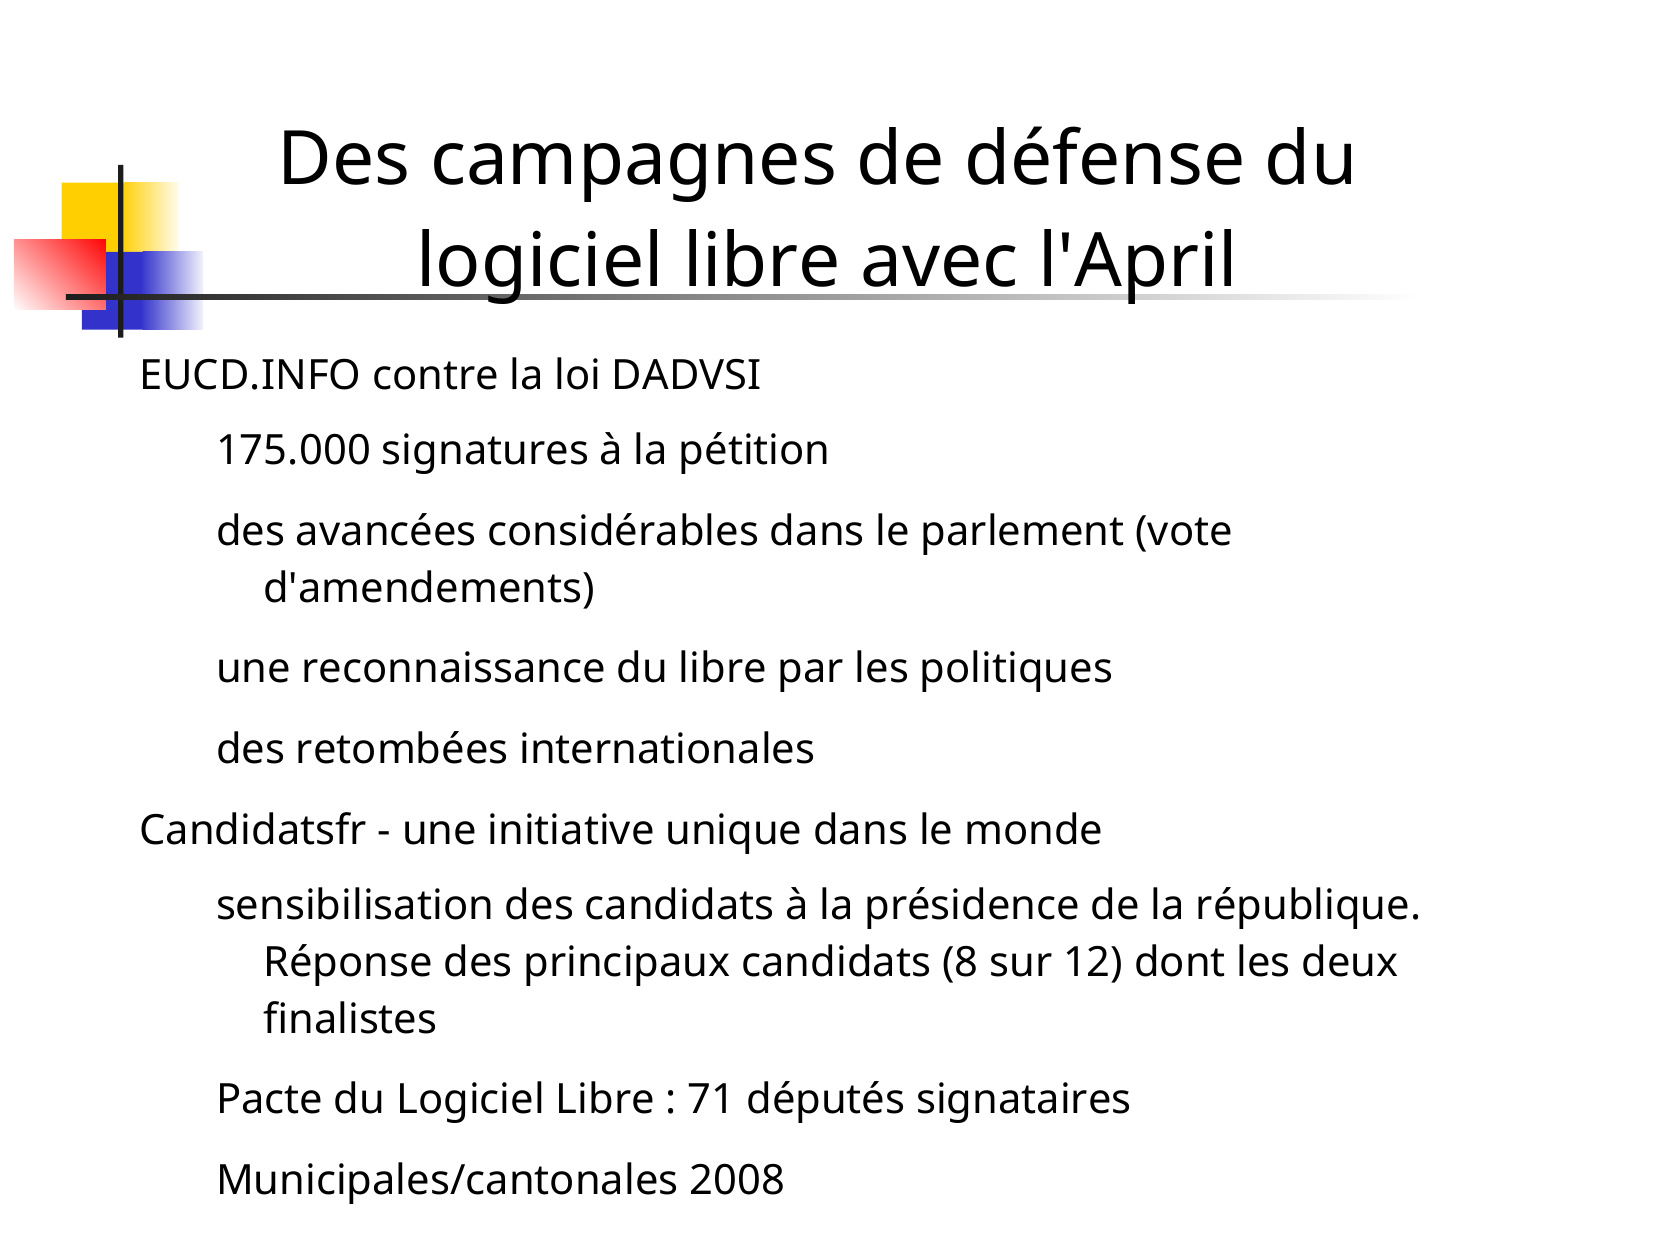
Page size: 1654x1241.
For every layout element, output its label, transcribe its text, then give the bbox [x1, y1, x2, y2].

title Des campagnes de défense du logiciel libre avec l'April [121, 102, 1534, 311]
list EUCD.INFO contre la loi DADVSI 175.000 signatures à la pétition des avancées considérables dans le parlement (vote d'amendements) une reconnaissance du libre par les politiques des retombées internationales Candidatsfr - une initiative unique dans le monde sensibilisation des candidats à la présidence de la république. Réponse des principaux candidats (8 sur 12) dont les deux finalistes Pacte du Logiciel Libre : 71 députés signataires Municipales/cantonales 2008 Bataille ISO/AFNOR sur OOXML [121, 344, 1534, 1207]
